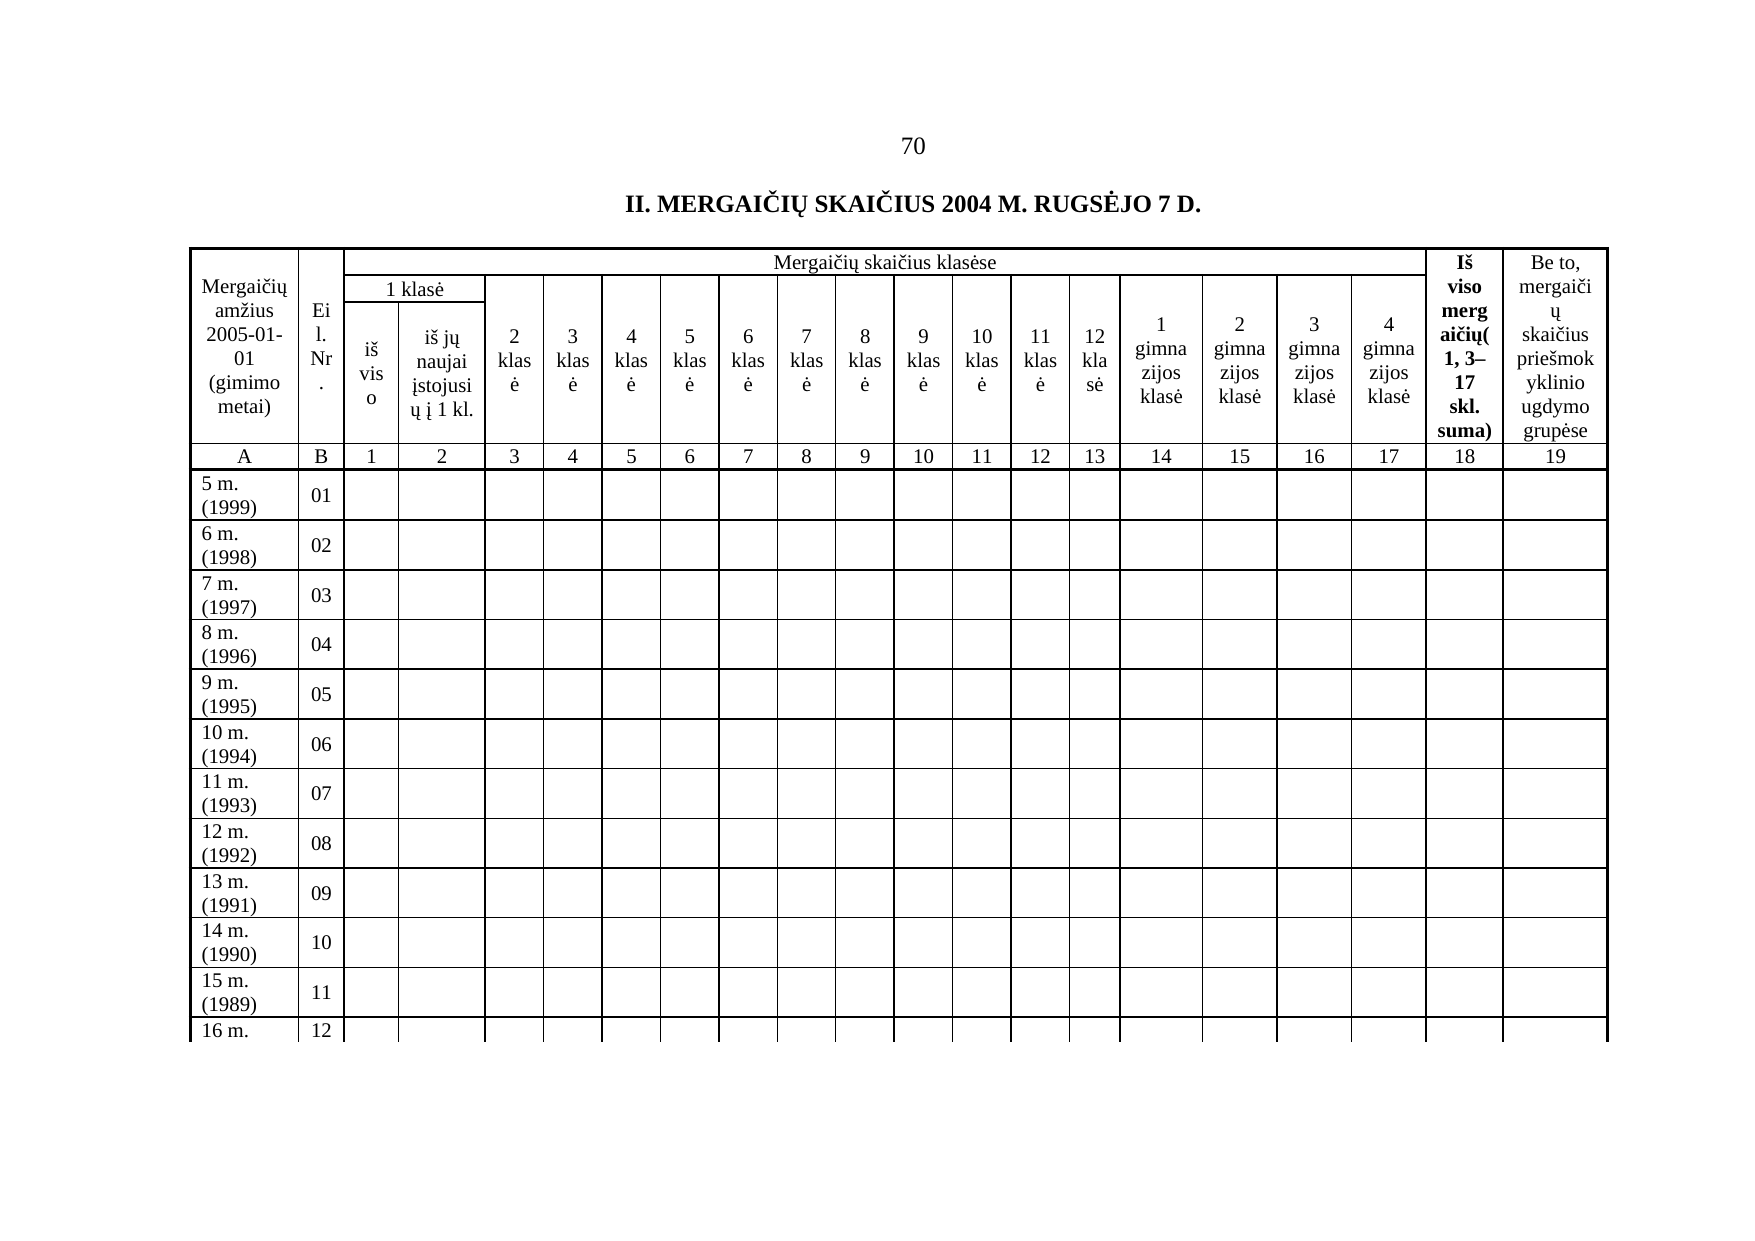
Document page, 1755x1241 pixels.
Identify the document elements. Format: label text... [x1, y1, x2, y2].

table_cell [895, 869, 952, 917]
table_cell 09 [299, 869, 343, 917]
table_cell [778, 1018, 835, 1042]
table_cell [1203, 1018, 1276, 1042]
table_cell [1427, 521, 1502, 569]
table_cell [603, 670, 660, 718]
table_cell [345, 521, 398, 569]
table_cell [1070, 670, 1119, 718]
table_cell [399, 918, 484, 966]
table_cell [953, 968, 1010, 1016]
table_cell 01 [299, 471, 343, 519]
table_cell 04 [299, 620, 343, 668]
table_cell 16 m. [192, 1018, 298, 1042]
table_cell 12 [1012, 444, 1069, 468]
table_cell [603, 869, 660, 917]
table_cell [661, 918, 718, 966]
table_cell [1012, 571, 1069, 619]
table_cell [1352, 521, 1425, 569]
table_cell [399, 869, 484, 917]
table_cell [778, 670, 835, 718]
table_cell 05 [299, 670, 343, 718]
table_cell [953, 1018, 1010, 1042]
table_cell [1070, 869, 1119, 917]
table_cell [1278, 1018, 1351, 1042]
table_cell [1070, 918, 1119, 966]
table_cell [836, 1018, 893, 1042]
table_cell [603, 720, 660, 768]
table_cell [836, 918, 893, 966]
table_cell [399, 720, 484, 768]
table_cell 10 [895, 444, 952, 468]
table_cell [486, 571, 543, 619]
table_cell [1504, 869, 1606, 917]
table_cell 8 [778, 444, 835, 468]
table_cell [895, 769, 952, 817]
table_cell 10 [299, 918, 343, 966]
table_cell [1427, 1018, 1502, 1042]
table_cell [953, 819, 1010, 867]
table_cell [1012, 819, 1069, 867]
table_cell [1352, 571, 1425, 619]
table_header Iš viso mergaičių(1, 3–17 skl. suma) [1427, 250, 1502, 442]
table_cell 9 klasė [895, 276, 952, 442]
table_cell [1427, 670, 1502, 718]
table_cell [486, 869, 543, 917]
table_cell [345, 769, 398, 817]
table_cell [1012, 968, 1069, 1016]
table_cell [544, 968, 601, 1016]
table_cell [953, 918, 1010, 966]
table_cell [1427, 869, 1502, 917]
table_cell [895, 918, 952, 966]
table_cell [345, 571, 398, 619]
table_cell [836, 968, 893, 1016]
table_cell [1203, 968, 1276, 1016]
table_cell [1070, 1018, 1119, 1042]
table_cell 9 [836, 444, 893, 468]
table_cell [1121, 521, 1202, 569]
table_cell iš jų naujai įstojusių į 1 kl. [399, 303, 484, 442]
table_cell [953, 769, 1010, 817]
table_cell [1278, 918, 1351, 966]
table_cell [1427, 769, 1502, 817]
table_cell 10 klasė [953, 276, 1010, 442]
table_cell [661, 968, 718, 1016]
table_cell [603, 968, 660, 1016]
table_cell [1203, 571, 1276, 619]
table_cell 06 [299, 720, 343, 768]
table_cell [953, 620, 1010, 668]
table_cell [720, 769, 777, 817]
table_cell [1012, 720, 1069, 768]
table_cell 2 gimnazijos klasė [1203, 276, 1276, 442]
table_cell [720, 471, 777, 519]
table_cell 19 [1504, 444, 1606, 468]
table_cell [603, 918, 660, 966]
table_cell [836, 720, 893, 768]
table_cell 13 [1070, 444, 1119, 468]
table_cell [661, 471, 718, 519]
table_cell 5 [603, 444, 660, 468]
table_cell 7 klasė [778, 276, 835, 442]
table_cell 3 gimnazijos klasė [1278, 276, 1351, 442]
table_cell [603, 620, 660, 668]
table_cell [1203, 521, 1276, 569]
table_cell [1427, 720, 1502, 768]
table_cell [778, 869, 835, 917]
table_cell 5 klasė [661, 276, 718, 442]
table_cell [486, 1018, 543, 1042]
table_cell [1121, 670, 1202, 718]
table_cell [399, 670, 484, 718]
table_cell [1070, 720, 1119, 768]
table_cell [836, 819, 893, 867]
table_cell [895, 968, 952, 1016]
table_cell [1427, 968, 1502, 1016]
table_cell 11 [299, 968, 343, 1016]
table_cell [661, 1018, 718, 1042]
table_cell [486, 769, 543, 817]
table_cell [1012, 869, 1069, 917]
table_cell [1203, 918, 1276, 966]
table_cell [1070, 620, 1119, 668]
table_header Mergaičių skaičius klasėse [345, 250, 1425, 274]
table_cell [1070, 521, 1119, 569]
table_cell [1427, 620, 1502, 668]
table_cell [895, 819, 952, 867]
table_cell [1121, 819, 1202, 867]
table_cell 14 [1121, 444, 1202, 468]
table_cell [1352, 670, 1425, 718]
table_cell 7 [720, 444, 777, 468]
table_cell 11 klasė [1012, 276, 1069, 442]
table_cell 11 m. (1993) [192, 769, 298, 817]
table_cell [953, 471, 1010, 519]
table_cell [778, 819, 835, 867]
table_cell [603, 769, 660, 817]
table_cell [1121, 471, 1202, 519]
table_cell [345, 1018, 398, 1042]
table_cell [1278, 769, 1351, 817]
table_cell [836, 521, 893, 569]
table_cell [486, 521, 543, 569]
table_cell [1070, 769, 1119, 817]
table_cell 15 [1203, 444, 1276, 468]
table_cell [836, 620, 893, 668]
table_cell 1 gimnazijos klasė [1121, 276, 1202, 442]
table_cell [345, 670, 398, 718]
table_cell [836, 571, 893, 619]
table_cell [399, 471, 484, 519]
table_cell [399, 769, 484, 817]
table_cell 12 klasė [1070, 276, 1119, 442]
table_cell [895, 1018, 952, 1042]
table_cell [1504, 769, 1606, 817]
table_cell [345, 968, 398, 1016]
table_cell 3 [486, 444, 543, 468]
table_cell [953, 720, 1010, 768]
table_cell [778, 968, 835, 1016]
table_cell [1278, 720, 1351, 768]
table_cell [486, 819, 543, 867]
table_cell [1352, 720, 1425, 768]
table_cell [661, 571, 718, 619]
text II. mergaičių skaičius 2004 m. rugsėjo 7 d. [190, 189, 1636, 218]
table_cell [1070, 968, 1119, 1016]
table_cell [1427, 918, 1502, 966]
table_cell [345, 620, 398, 668]
table_cell [544, 620, 601, 668]
table_cell 9 m. (1995) [192, 670, 298, 718]
table_cell [778, 620, 835, 668]
table_cell [1121, 869, 1202, 917]
table_cell [836, 769, 893, 817]
table_cell 5 m. (1999) [192, 471, 298, 519]
table_cell [1203, 819, 1276, 867]
table_cell [1504, 670, 1606, 718]
table_cell [895, 571, 952, 619]
table_cell [661, 720, 718, 768]
table_cell [895, 620, 952, 668]
table_cell [1121, 1018, 1202, 1042]
table_cell [661, 819, 718, 867]
table_cell [661, 769, 718, 817]
table_cell [836, 869, 893, 917]
table_cell [1012, 521, 1069, 569]
table_cell [486, 670, 543, 718]
table_header Be to, mergaičių skaičius priešmokyklinio ugdymo grupėse [1504, 250, 1606, 442]
table_cell 2 klasė [486, 276, 543, 442]
table_cell 15 m. (1989) [192, 968, 298, 1016]
table_cell [1070, 571, 1119, 619]
table_cell [544, 471, 601, 519]
table_cell 3 klasė [544, 276, 601, 442]
table_cell [720, 720, 777, 768]
table_cell [720, 869, 777, 917]
table_cell 13 m. (1991) [192, 869, 298, 917]
table_cell [720, 620, 777, 668]
table_cell [778, 769, 835, 817]
table_cell [1504, 571, 1606, 619]
table_cell [1427, 571, 1502, 619]
table_cell [603, 819, 660, 867]
table_header Mergaičių amžius 2005-01-01 (gimimo metai) [192, 250, 298, 442]
table_cell [1278, 968, 1351, 1016]
table_cell [778, 521, 835, 569]
table_cell [720, 571, 777, 619]
table_cell [399, 819, 484, 867]
table_cell [1278, 471, 1351, 519]
table_cell 08 [299, 819, 343, 867]
table_cell [720, 968, 777, 1016]
table_cell [778, 918, 835, 966]
table_cell [1352, 471, 1425, 519]
table_cell [1427, 471, 1502, 519]
table_cell 12 m. (1992) [192, 819, 298, 867]
table_cell [1352, 620, 1425, 668]
table_cell [953, 670, 1010, 718]
table_cell [1352, 869, 1425, 917]
table_cell [486, 620, 543, 668]
table_cell [720, 521, 777, 569]
table_cell [720, 819, 777, 867]
table_cell [1278, 869, 1351, 917]
table_cell 6 [661, 444, 718, 468]
table_cell [544, 571, 601, 619]
table_cell [544, 521, 601, 569]
table_cell [345, 720, 398, 768]
table_cell [1278, 819, 1351, 867]
table_cell [544, 670, 601, 718]
table_cell iš viso [345, 303, 398, 442]
table_cell [953, 869, 1010, 917]
table_cell 6 klasė [720, 276, 777, 442]
table_cell [399, 968, 484, 1016]
table_cell [1504, 1018, 1606, 1042]
table_cell [1203, 769, 1276, 817]
table_cell [1012, 769, 1069, 817]
table_cell [544, 869, 601, 917]
table_cell 8 m. (1996) [192, 620, 298, 668]
table_cell [661, 620, 718, 668]
table_cell [953, 521, 1010, 569]
table_cell [486, 918, 543, 966]
table_cell 17 [1352, 444, 1425, 468]
table_cell [1121, 720, 1202, 768]
table_cell 03 [299, 571, 343, 619]
table_cell [778, 720, 835, 768]
table_cell [720, 1018, 777, 1042]
table_cell [778, 571, 835, 619]
table_cell [661, 521, 718, 569]
table_cell [399, 521, 484, 569]
table_cell [486, 720, 543, 768]
table_cell [1121, 769, 1202, 817]
table_cell [953, 571, 1010, 619]
table_cell [1278, 620, 1351, 668]
table_cell [1012, 918, 1069, 966]
table_cell [1012, 670, 1069, 718]
table_cell [486, 471, 543, 519]
table_cell 10 m. (1994) [192, 720, 298, 768]
table_cell 1 klasė [345, 276, 484, 301]
table_cell [1121, 620, 1202, 668]
table_cell [345, 869, 398, 917]
table_cell 18 [1427, 444, 1502, 468]
table_header Eil. Nr. [299, 250, 343, 442]
table_cell [544, 819, 601, 867]
table_cell 2 [399, 444, 484, 468]
table_cell [1352, 819, 1425, 867]
table_cell [1504, 918, 1606, 966]
table_cell [603, 1018, 660, 1042]
table_cell [1278, 670, 1351, 718]
table_cell [1504, 819, 1606, 867]
table_cell [544, 1018, 601, 1042]
table_cell [1203, 720, 1276, 768]
table_cell [1352, 1018, 1425, 1042]
table_cell [1352, 918, 1425, 966]
table_cell [1203, 869, 1276, 917]
table_cell [895, 471, 952, 519]
table_cell [661, 670, 718, 718]
table_cell 02 [299, 521, 343, 569]
table_cell [486, 968, 543, 1016]
table_cell 11 [953, 444, 1010, 468]
table_cell [544, 720, 601, 768]
table_cell [895, 670, 952, 718]
table_cell [1504, 521, 1606, 569]
table_cell [345, 471, 398, 519]
table_cell 07 [299, 769, 343, 817]
table_cell 7 m. (1997) [192, 571, 298, 619]
table_cell 12 [299, 1018, 343, 1042]
table_cell [1012, 1018, 1069, 1042]
table_cell [720, 918, 777, 966]
table_cell [1278, 521, 1351, 569]
table_cell 4 klasė [603, 276, 660, 442]
table_cell [661, 869, 718, 917]
table_cell [1012, 471, 1069, 519]
table_cell [603, 571, 660, 619]
table_cell [1203, 471, 1276, 519]
table_cell 16 [1278, 444, 1351, 468]
table_cell A [192, 444, 298, 468]
table_cell [836, 670, 893, 718]
table_cell [1121, 571, 1202, 619]
table_cell [345, 918, 398, 966]
table_cell [1203, 670, 1276, 718]
table_cell 14 m. (1990) [192, 918, 298, 966]
table_cell [778, 471, 835, 519]
table_cell 6 m. (1998) [192, 521, 298, 569]
table_cell [1070, 819, 1119, 867]
table_cell [1012, 620, 1069, 668]
table_cell [720, 670, 777, 718]
table_cell 4 [544, 444, 601, 468]
table_cell [1504, 471, 1606, 519]
table_cell [1504, 620, 1606, 668]
table_cell [895, 521, 952, 569]
table_cell [603, 521, 660, 569]
table_cell [399, 620, 484, 668]
table_cell 1 [345, 444, 398, 468]
table_cell [544, 918, 601, 966]
table_cell [1121, 968, 1202, 1016]
table_cell [1427, 819, 1502, 867]
table_cell [1504, 720, 1606, 768]
table_cell [399, 1018, 484, 1042]
table_cell [1070, 471, 1119, 519]
table_cell [1352, 769, 1425, 817]
table_cell [544, 769, 601, 817]
table_cell [1203, 620, 1276, 668]
table_cell [603, 471, 660, 519]
table_cell [399, 571, 484, 619]
table_cell [1121, 918, 1202, 966]
table_cell [895, 720, 952, 768]
table_cell [836, 471, 893, 519]
table_cell 4 gimnazijos klasė [1352, 276, 1425, 442]
table_cell B [299, 444, 343, 468]
table_cell 8 klasė [836, 276, 893, 442]
table_cell [1352, 968, 1425, 1016]
table_cell [1504, 968, 1606, 1016]
table_cell [1278, 571, 1351, 619]
table_cell [345, 819, 398, 867]
